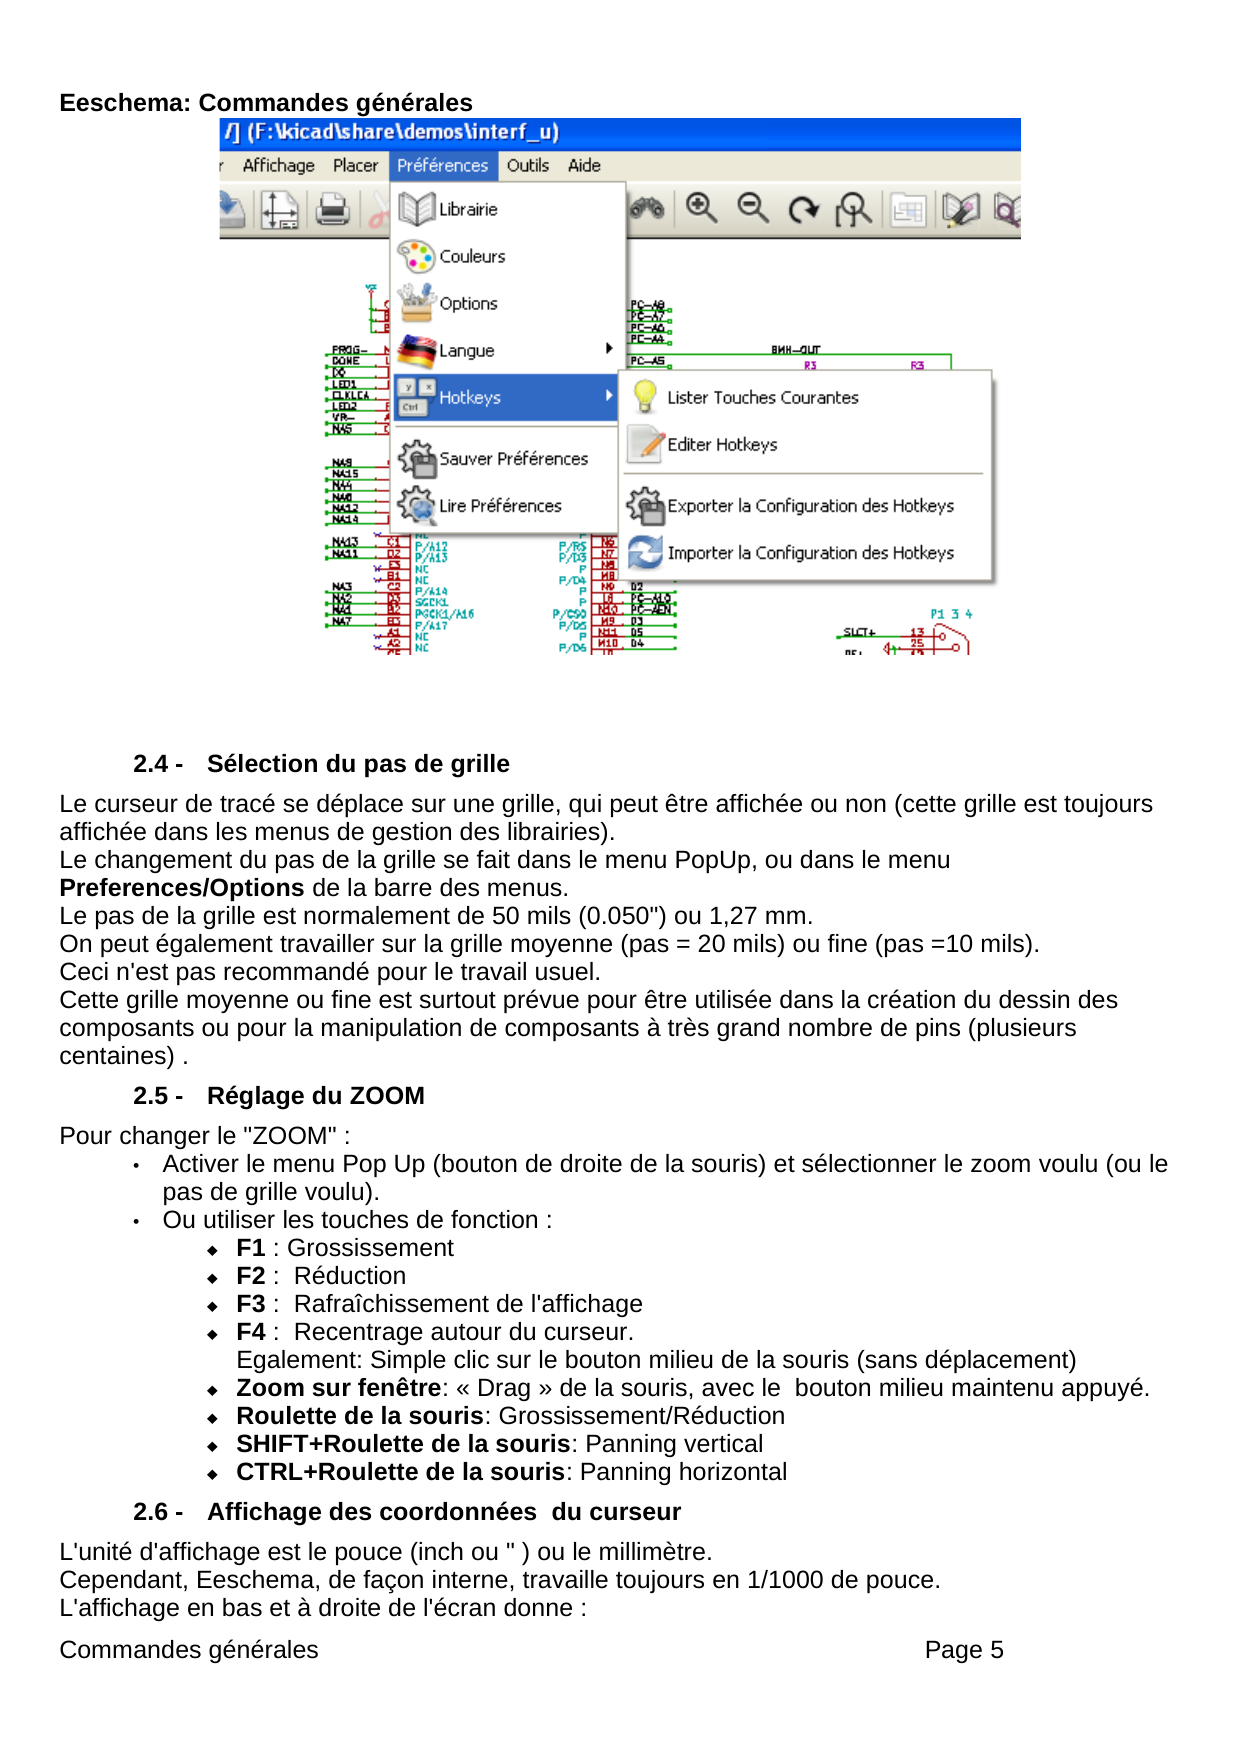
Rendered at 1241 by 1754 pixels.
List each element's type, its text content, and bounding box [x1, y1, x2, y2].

list Zoom sur fenêtre: « Drag » de la souris, avec le bouton milieu maintenu appuyé. [207, 1374, 1181, 1402]
text Cette grille moyenne ou fine est surtout prévue pour être utilisée dans la création du dessin des composants ou pour la manipulation de composants à très grand nombre de pins (plusieurs centaines) . [59, 986, 1181, 1070]
list Roulette de la souris: Grossissement/Réduction [207, 1402, 1181, 1430]
list F1 : Grossissement [207, 1234, 1181, 1262]
picture [219, 118, 1021, 655]
text Pour changer le "ZOOM" : [59, 1122, 1181, 1150]
list F4 : Recentrage autour du curseur. Egalement: Simple clic sur le bouton milieu de la souris (sans déplacement) [207, 1318, 1181, 1374]
list Activer le menu Pop Up (bouton de droite de la souris) et sélectionner le zoom voulu (ou le pas de grille voulu). [103, 1150, 1181, 1206]
list F3 : Rafraîchissement de l'affichage [207, 1290, 1181, 1318]
text On peut également travailler sur la grille moyenne (pas = 20 mils) ou fine (pas =10 mils). [59, 930, 1181, 958]
list CTRL+Roulette de la souris: Panning horizontal [207, 1458, 1181, 1486]
text Cependant, Eeschema, de façon interne, travaille toujours en 1/1000 de pouce. [59, 1566, 1181, 1593]
text L'unité d'affichage est le pouce (inch ou " ) ou le millimètre. [59, 1537, 1181, 1566]
text Le curseur de tracé se déplace sur une grille, qui peut être affichée ou non (cette grille est toujours affichée dans les menus de gestion des librairies). [59, 790, 1181, 846]
text Le pas de la grille est normalement de 50 mils (0.050") ou 1,27 mm. [59, 902, 1181, 930]
list F2 : Réduction [207, 1262, 1181, 1290]
list Ou utiliser les touches de fonction : [103, 1206, 1181, 1234]
subtitle Réglage du ZOOM [59, 1082, 1181, 1110]
text L'affichage en bas et à droite de l'écran donne : [59, 1593, 1181, 1622]
subtitle Affichage des coordonnées du curseur [59, 1498, 1181, 1526]
list SHIFT+Roulette de la souris: Panning vertical [207, 1430, 1181, 1458]
subtitle Sélection du pas de grille [59, 750, 1181, 778]
text Ceci n'est pas recommandé pour le travail usuel. [59, 958, 1181, 986]
text Le changement du pas de la grille se fait dans le menu PopUp, ou dans le menu Preferences/Options de la barre des menus. [59, 846, 1181, 902]
